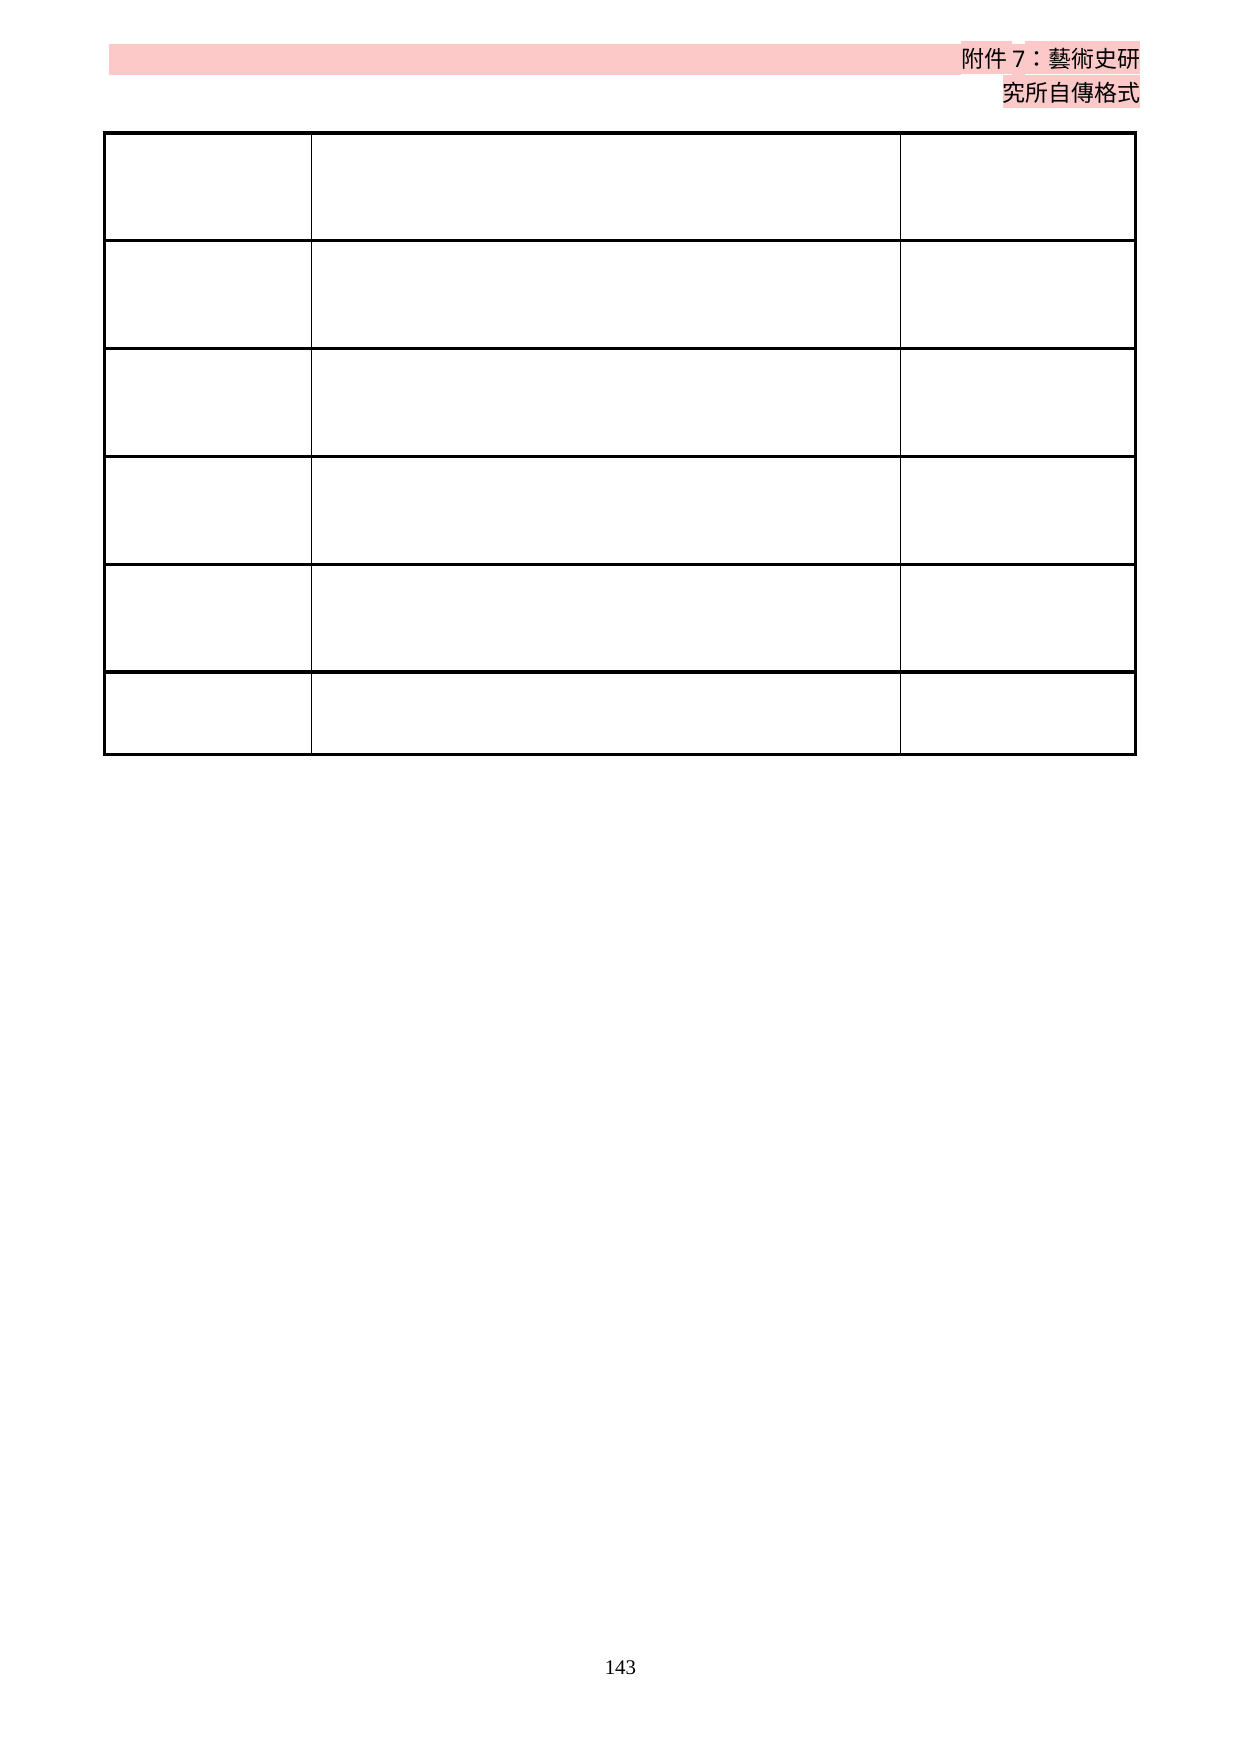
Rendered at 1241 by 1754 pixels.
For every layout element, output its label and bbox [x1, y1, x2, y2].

table_cell [106, 458, 311, 563]
table_cell [312, 350, 900, 455]
table_cell [312, 135, 900, 239]
table_cell [312, 242, 900, 347]
table_cell [106, 350, 311, 455]
table_cell [106, 674, 311, 753]
table_cell [312, 458, 900, 563]
table_cell [901, 674, 1134, 753]
table_cell [106, 135, 311, 239]
table_cell [312, 566, 900, 670]
table_cell [106, 242, 311, 347]
table_cell [901, 566, 1134, 670]
table_cell [901, 458, 1134, 563]
table_cell [106, 566, 311, 670]
table_cell [901, 135, 1134, 239]
table_cell [901, 242, 1134, 347]
table_cell [901, 350, 1134, 455]
table_cell [312, 674, 900, 753]
